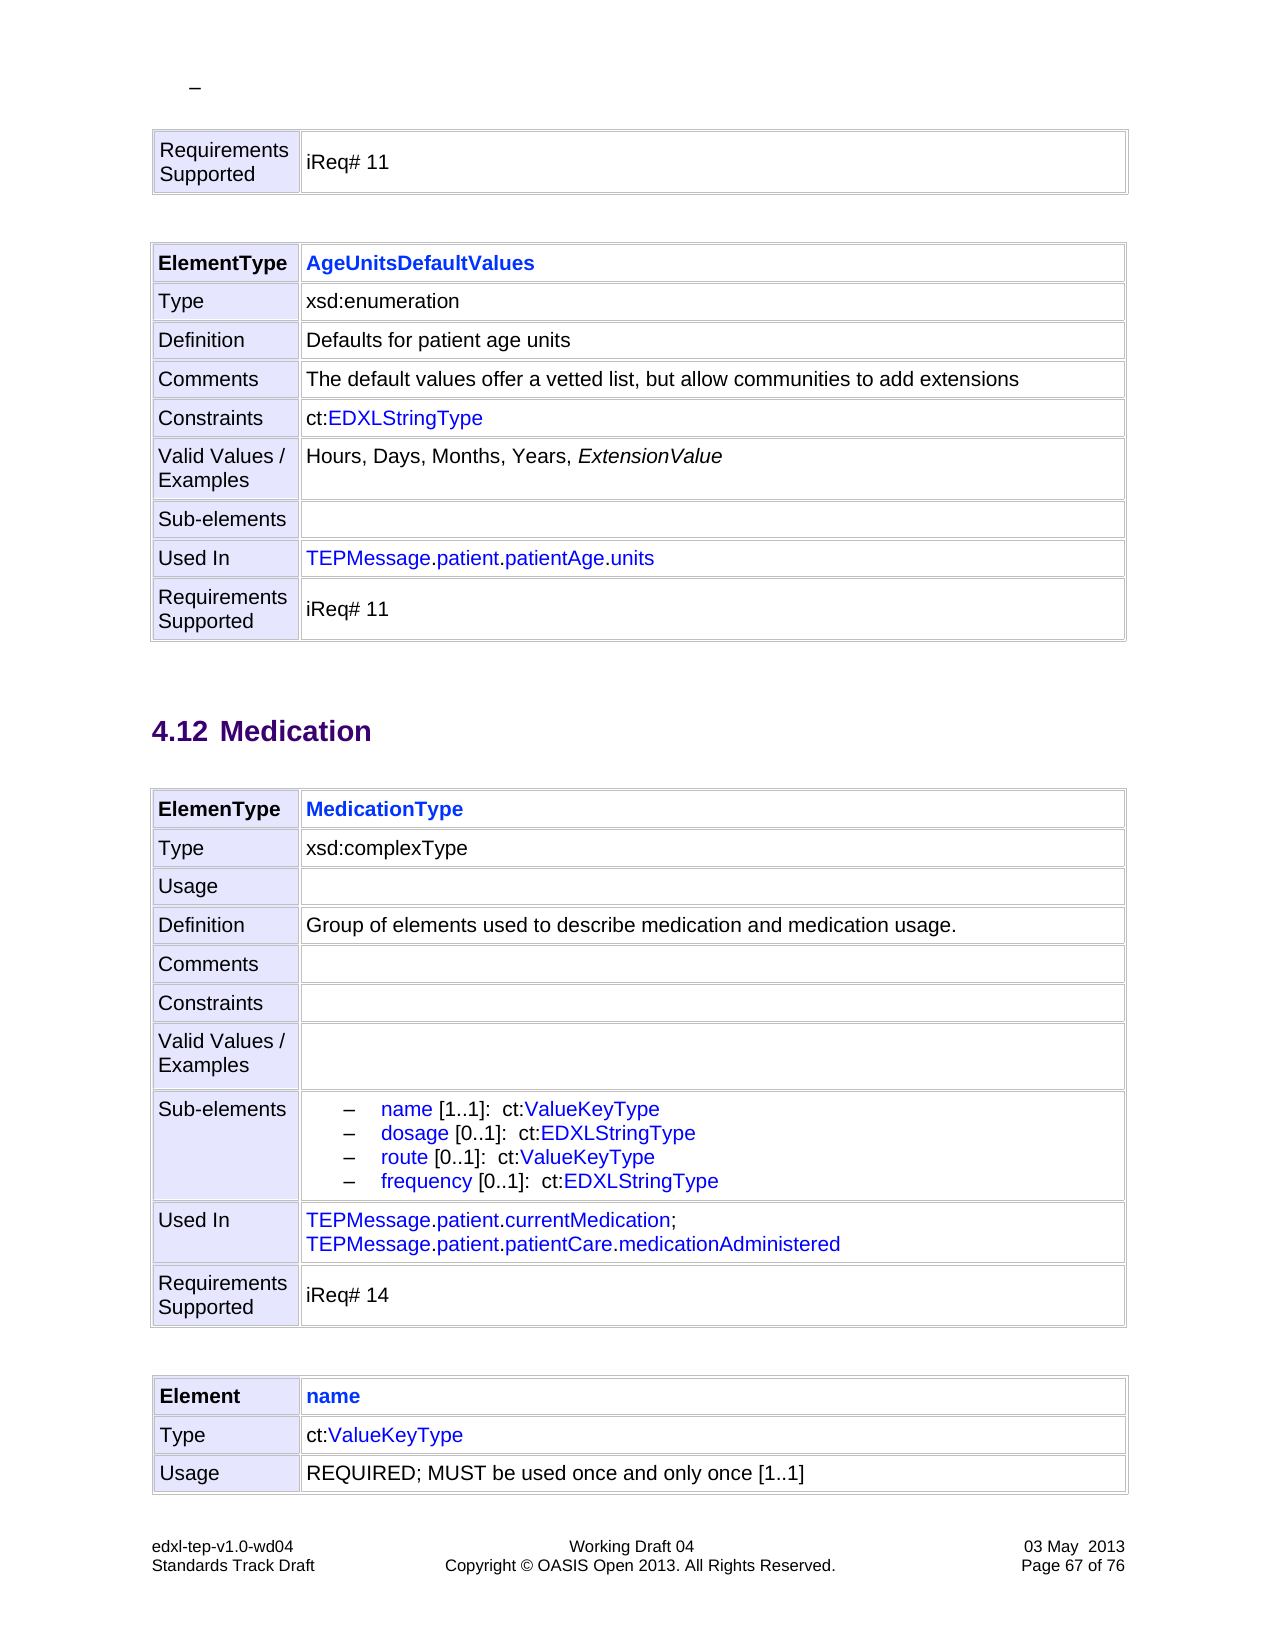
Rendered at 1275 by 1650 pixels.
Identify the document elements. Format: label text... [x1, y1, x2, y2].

table_cell xsd:complexType [302, 830, 1124, 866]
table_cell Type [154, 830, 298, 866]
table_cell TEPMessage.patient.patientAge.units [302, 541, 1124, 576]
table_cell Type [154, 284, 298, 319]
table_cell Group of elements used to describe medication and medication usage. [302, 908, 1124, 943]
table_cell Valid Values / Examples [154, 1024, 298, 1088]
table_header AgeUnitsDefaultValues [302, 245, 1124, 281]
table_cell Constraints [154, 985, 298, 1021]
table_cell Hours, Days, Months, Years, ExtensionValue [302, 439, 1124, 498]
table_cell [302, 1024, 1124, 1088]
table_cell iReq# 14 [302, 1266, 1124, 1325]
table_cell Requirements Supported [154, 579, 298, 639]
table_cell Definition [154, 323, 298, 358]
table_header name [302, 1379, 1125, 1414]
table_header ElementType [154, 245, 298, 281]
table_cell Sub-elements [154, 502, 298, 537]
table_header MedicationType [302, 791, 1124, 827]
table_cell iReq# 11 [302, 132, 1125, 192]
table_cell Defaults for patient age units [302, 323, 1124, 358]
table_cell [302, 869, 1124, 904]
table_cell Type [155, 1417, 299, 1453]
subtitle Medication [152, 714, 1125, 747]
table_cell Definition [154, 908, 298, 943]
table_cell Requirements Supported [155, 132, 299, 192]
table_cell Comments [154, 362, 298, 397]
table_cell Sub-elements [154, 1092, 298, 1199]
table_cell [302, 946, 1124, 982]
table_cell Usage [154, 869, 298, 904]
table_cell ct:EDXLStringType [302, 400, 1124, 436]
table_cell TEPMessage.patient.currentMedication; TEPMessage.patient.patientCare.medicationAdministered [302, 1203, 1124, 1262]
table_cell [302, 502, 1124, 537]
table_cell Used In [154, 541, 298, 576]
table_cell xsd:enumeration [302, 284, 1124, 319]
table_cell [302, 985, 1124, 1021]
table_cell name [1..1]: ct:ValueKeyType dosage [0..1]: ct:EDXLStringType route [0..1]: ct:ValueKeyType frequency [0..1]: ct:EDXLStringType [302, 1092, 1124, 1199]
table_cell Valid Values / Examples [154, 439, 298, 498]
table_cell Constraints [154, 400, 298, 436]
table_cell Requirements Supported [154, 1266, 298, 1325]
table_header ElemenType [154, 791, 298, 827]
table_cell The default values offer a vetted list, but allow communities to add extensions [302, 362, 1124, 397]
table_cell Comments [154, 946, 298, 982]
table_cell REQUIRED; MUST be used once and only once [1..1] [302, 1456, 1125, 1491]
table_header Element [155, 1379, 299, 1414]
table_cell ct:ValueKeyType [302, 1417, 1125, 1453]
table_cell iReq# 11 [302, 579, 1124, 639]
table_cell Usage [155, 1456, 299, 1491]
table_cell Used In [154, 1203, 298, 1262]
